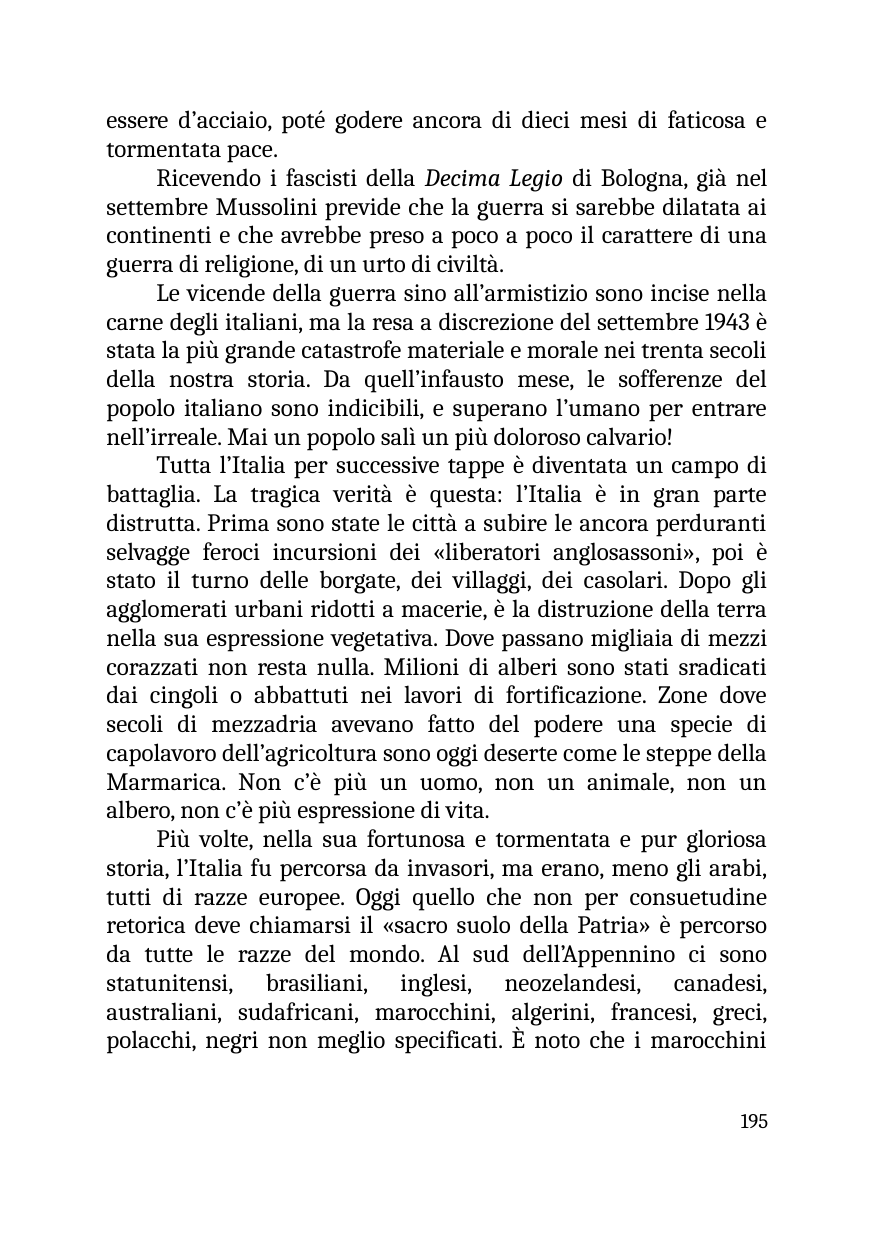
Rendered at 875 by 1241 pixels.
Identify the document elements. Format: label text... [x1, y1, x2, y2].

text Più volte, nella sua fortunosa e tormentata e pur gloriosa storia, l’Italia fu percorsa da invasori, ma erano, meno gli arabi, tutti di razze europee. Oggi quello che non per consuetudine retorica deve chiamarsi il «sacro suolo della Patria» è percorso da tutte le razze del mondo. Al sud dell’Appennino ci sono statunitensi, brasiliani, inglesi, neozelandesi, canadesi, australiani, sudafricani, marocchini, algerini, francesi, greci, polacchi, negri non meglio specificati. È noto che i marocchini [106, 825, 768, 1055]
text Tutta l’Italia per successive tappe è diventata un campo di battaglia. La tragica verità è questa: l’Italia è in gran parte distrutta. Prima sono state le città a subire le ancora perduranti selvagge feroci incursioni dei «liberatori anglosassoni», poi è stato il turno delle borgate, dei villaggi, dei casolari. Dopo gli agglomerati urbani ridotti a macerie, è la distruzione della terra nella sua espressione vegetativa. Dove passano migliaia di mezzi corazzati non resta nulla. Milioni di alberi sono stati sradicati dai cingoli o abbattuti nei lavori di fortificazione. Zone dove secoli di mezzadria avevano fatto del podere una specie di capolavoro dell’agricoltura sono oggi deserte come le steppe della Marmarica. Non c’è più un uomo, non un animale, non un albero, non c’è più espressione di vita. [106, 451, 768, 825]
text Ricevendo i fascisti della Decima Legio di Bologna, già nel settembre Mussolini previde che la guerra si sarebbe dilatata ai continenti e che avrebbe preso a poco a poco il carattere di una guerra di religione, di un urto di civiltà. [106, 164, 768, 279]
text essere d’acciaio, poté godere ancora di dieci mesi di faticosa e tormentata pace. [106, 106, 768, 164]
text Le vicende della guerra sino all’armistizio sono incise nella carne degli italiani, ma la resa a discrezione del settembre 1943 è stata la più grande catastrofe materiale e morale nei trenta secoli della nostra storia. Da quell’infausto mese, le sofferenze del popolo italiano sono indicibili, e superano l’umano per entrare nell’irreale. Mai un popolo salì un più doloroso calvario! [106, 279, 768, 451]
